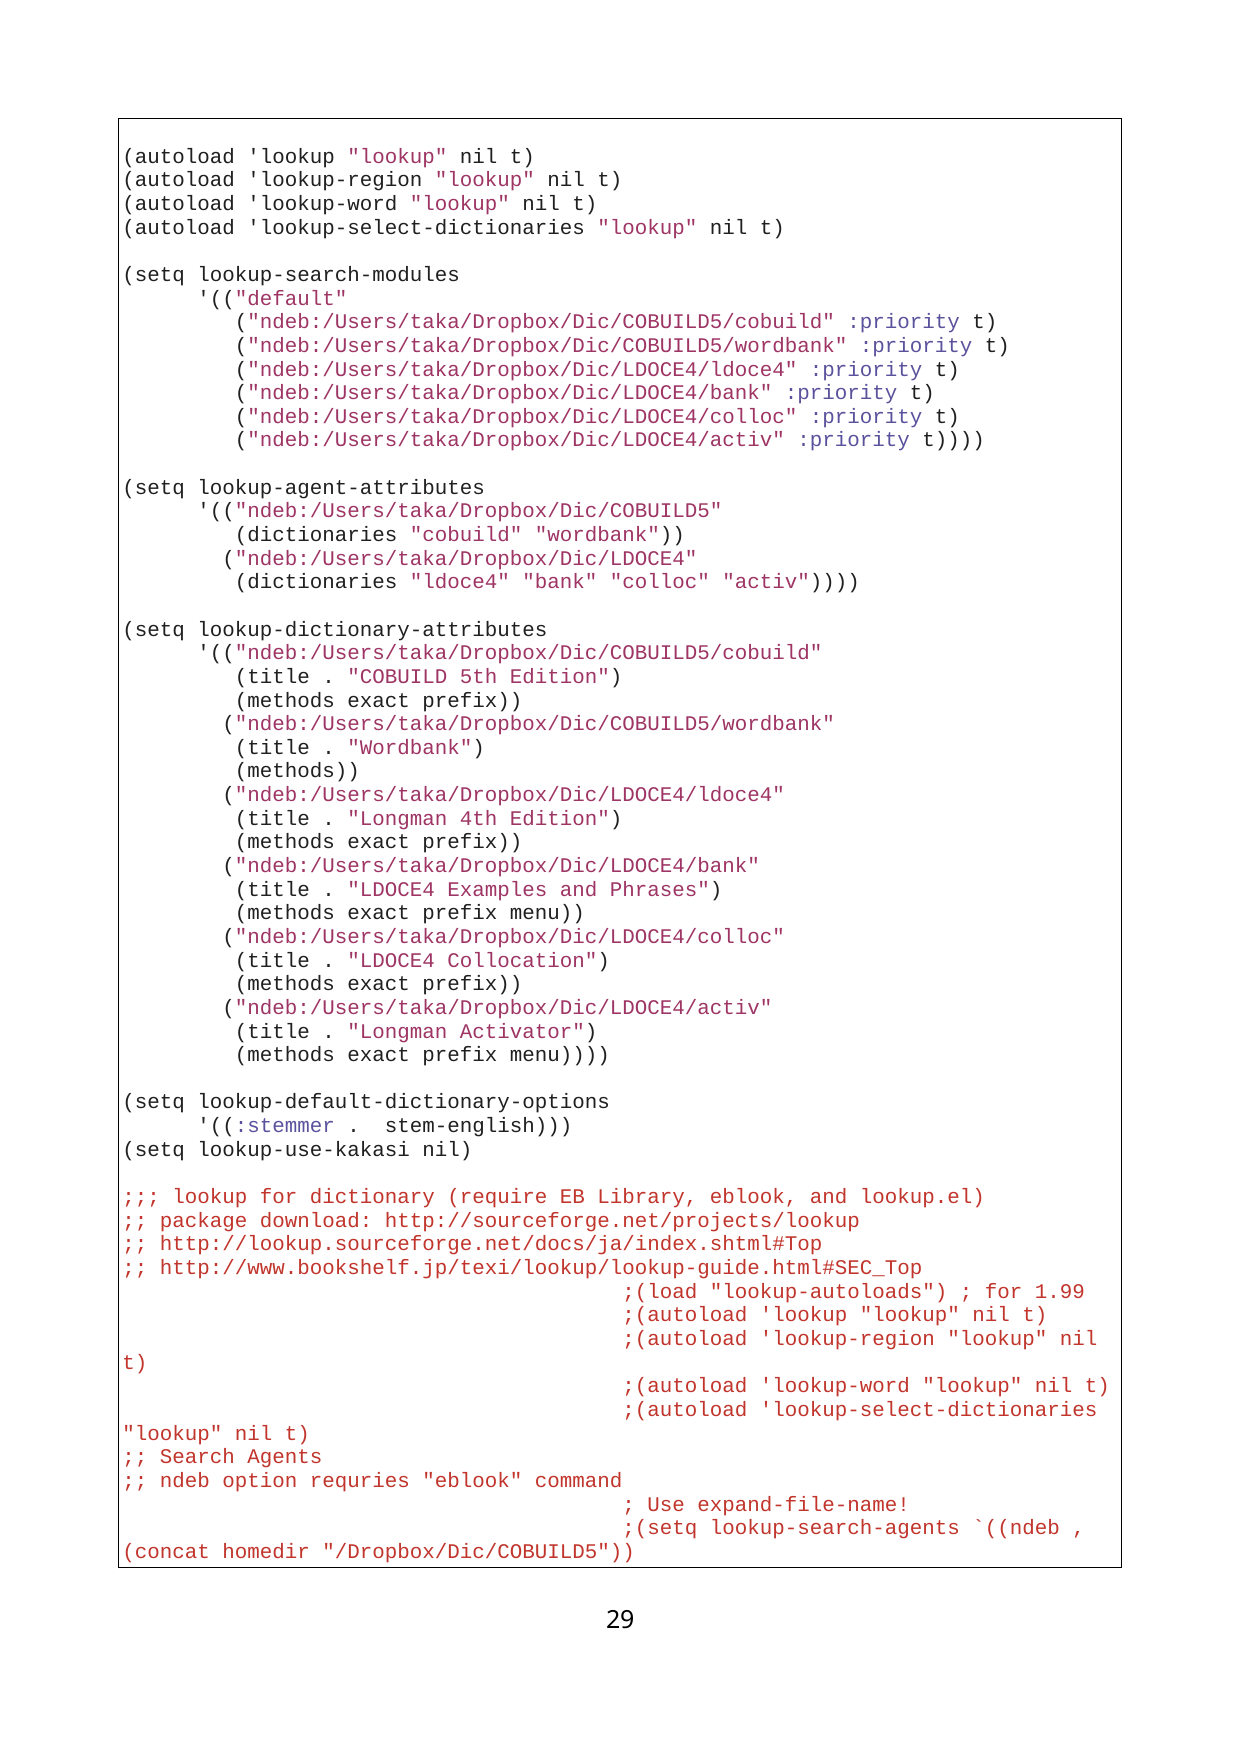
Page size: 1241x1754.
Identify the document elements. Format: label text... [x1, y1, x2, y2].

text (setq lookup-search-modules [119, 260, 1121, 284]
text (dictionaries "ldoce4" "bank" "colloc" "activ")))) [119, 567, 1121, 591]
text ("ndeb:/Users/taka/Dropbox/Dic/LDOCE4/colloc" :priority t) [119, 402, 1121, 426]
text ("ndeb:/Users/taka/Dropbox/Dic/LDOCE4/colloc" [119, 922, 1121, 946]
text ;;; lookup for dictionary (require EB Library, eblook, and lookup.el) [119, 1182, 1121, 1206]
text ;(autoload 'lookup-region "lookup" nil t) [119, 1324, 1121, 1371]
text ("ndeb:/Users/taka/Dropbox/Dic/LDOCE4/ldoce4" :priority t) [119, 354, 1121, 378]
text '((:stemmer . stem-english))) [119, 1111, 1121, 1135]
text ("ndeb:/Users/taka/Dropbox/Dic/LDOCE4/activ" :priority t)))) [119, 426, 1121, 449]
text ;(setq lookup-search-agents `((ndeb ,(concat homedir "/Dropbox/Dic/COBUILD5")) [119, 1513, 1121, 1567]
text ;(load "lookup-autoloads") ; for 1.99 [119, 1277, 1121, 1300]
text (dictionaries "cobuild" "wordbank")) [119, 520, 1121, 544]
text ("ndeb:/Users/taka/Dropbox/Dic/LDOCE4/bank" [119, 851, 1121, 875]
text (title . "Wordbank") [119, 733, 1121, 757]
text ; Use expand-file-name! [119, 1489, 1121, 1513]
text ;; http://lookup.sourceforge.net/docs/ja/index.shtml#Top [119, 1229, 1121, 1253]
text (setq lookup-dictionary-attributes [119, 615, 1121, 638]
text (title . "LDOCE4 Collocation") [119, 946, 1121, 969]
text (autoload 'lookup-word "lookup" nil t) [119, 189, 1121, 213]
text ;; package download: http://sourceforge.net/projects/lookup [119, 1206, 1121, 1229]
text (methods exact prefix menu)) [119, 898, 1121, 922]
text (autoload 'lookup-select-dictionaries "lookup" nil t) [119, 213, 1121, 236]
text ("ndeb:/Users/taka/Dropbox/Dic/LDOCE4/activ" [119, 993, 1121, 1017]
text ;; Search Agents [119, 1442, 1121, 1466]
text (autoload 'lookup-region "lookup" nil t) [119, 165, 1121, 189]
text '(("default" [119, 284, 1121, 307]
text (title . "LDOCE4 Examples and Phrases") [119, 875, 1121, 898]
text '(("ndeb:/Users/taka/Dropbox/Dic/COBUILD5" [119, 496, 1121, 520]
text (title . "Longman Activator") [119, 1017, 1121, 1040]
text '(("ndeb:/Users/taka/Dropbox/Dic/COBUILD5/cobuild" [119, 638, 1121, 662]
text (methods)) [119, 757, 1121, 780]
text (methods exact prefix)) [119, 969, 1121, 993]
text ("ndeb:/Users/taka/Dropbox/Dic/LDOCE4/ldoce4" [119, 780, 1121, 804]
text ("ndeb:/Users/taka/Dropbox/Dic/LDOCE4" [119, 544, 1121, 567]
text (setq lookup-agent-attributes [119, 473, 1121, 496]
text ("ndeb:/Users/taka/Dropbox/Dic/COBUILD5/wordbank" [119, 709, 1121, 733]
text ("ndeb:/Users/taka/Dropbox/Dic/COBUILD5/wordbank" :priority t) [119, 331, 1121, 354]
text ;(autoload 'lookup-word "lookup" nil t) [119, 1371, 1121, 1395]
text (setq lookup-use-kakasi nil) [119, 1135, 1121, 1158]
text ("ndeb:/Users/taka/Dropbox/Dic/LDOCE4/bank" :priority t) [119, 378, 1121, 402]
text (autoload 'lookup "lookup" nil t) [119, 142, 1121, 165]
text ("ndeb:/Users/taka/Dropbox/Dic/COBUILD5/cobuild" :priority t) [119, 307, 1121, 331]
text (title . "Longman 4th Edition") [119, 804, 1121, 827]
text ;(autoload 'lookup "lookup" nil t) [119, 1300, 1121, 1324]
text (title . "COBUILD 5th Edition") [119, 662, 1121, 686]
text ;(autoload 'lookup-select-dictionaries "lookup" nil t) [119, 1395, 1121, 1442]
text (setq lookup-default-dictionary-options [119, 1088, 1121, 1111]
text ;; ndeb option requries "eblook" command [119, 1466, 1121, 1489]
text (methods exact prefix)) [119, 827, 1121, 851]
text (methods exact prefix)) [119, 686, 1121, 709]
text (methods exact prefix menu)))) [119, 1040, 1121, 1064]
text ;; http://www.bookshelf.jp/texi/lookup/lookup-guide.html#SEC_Top [119, 1253, 1121, 1277]
